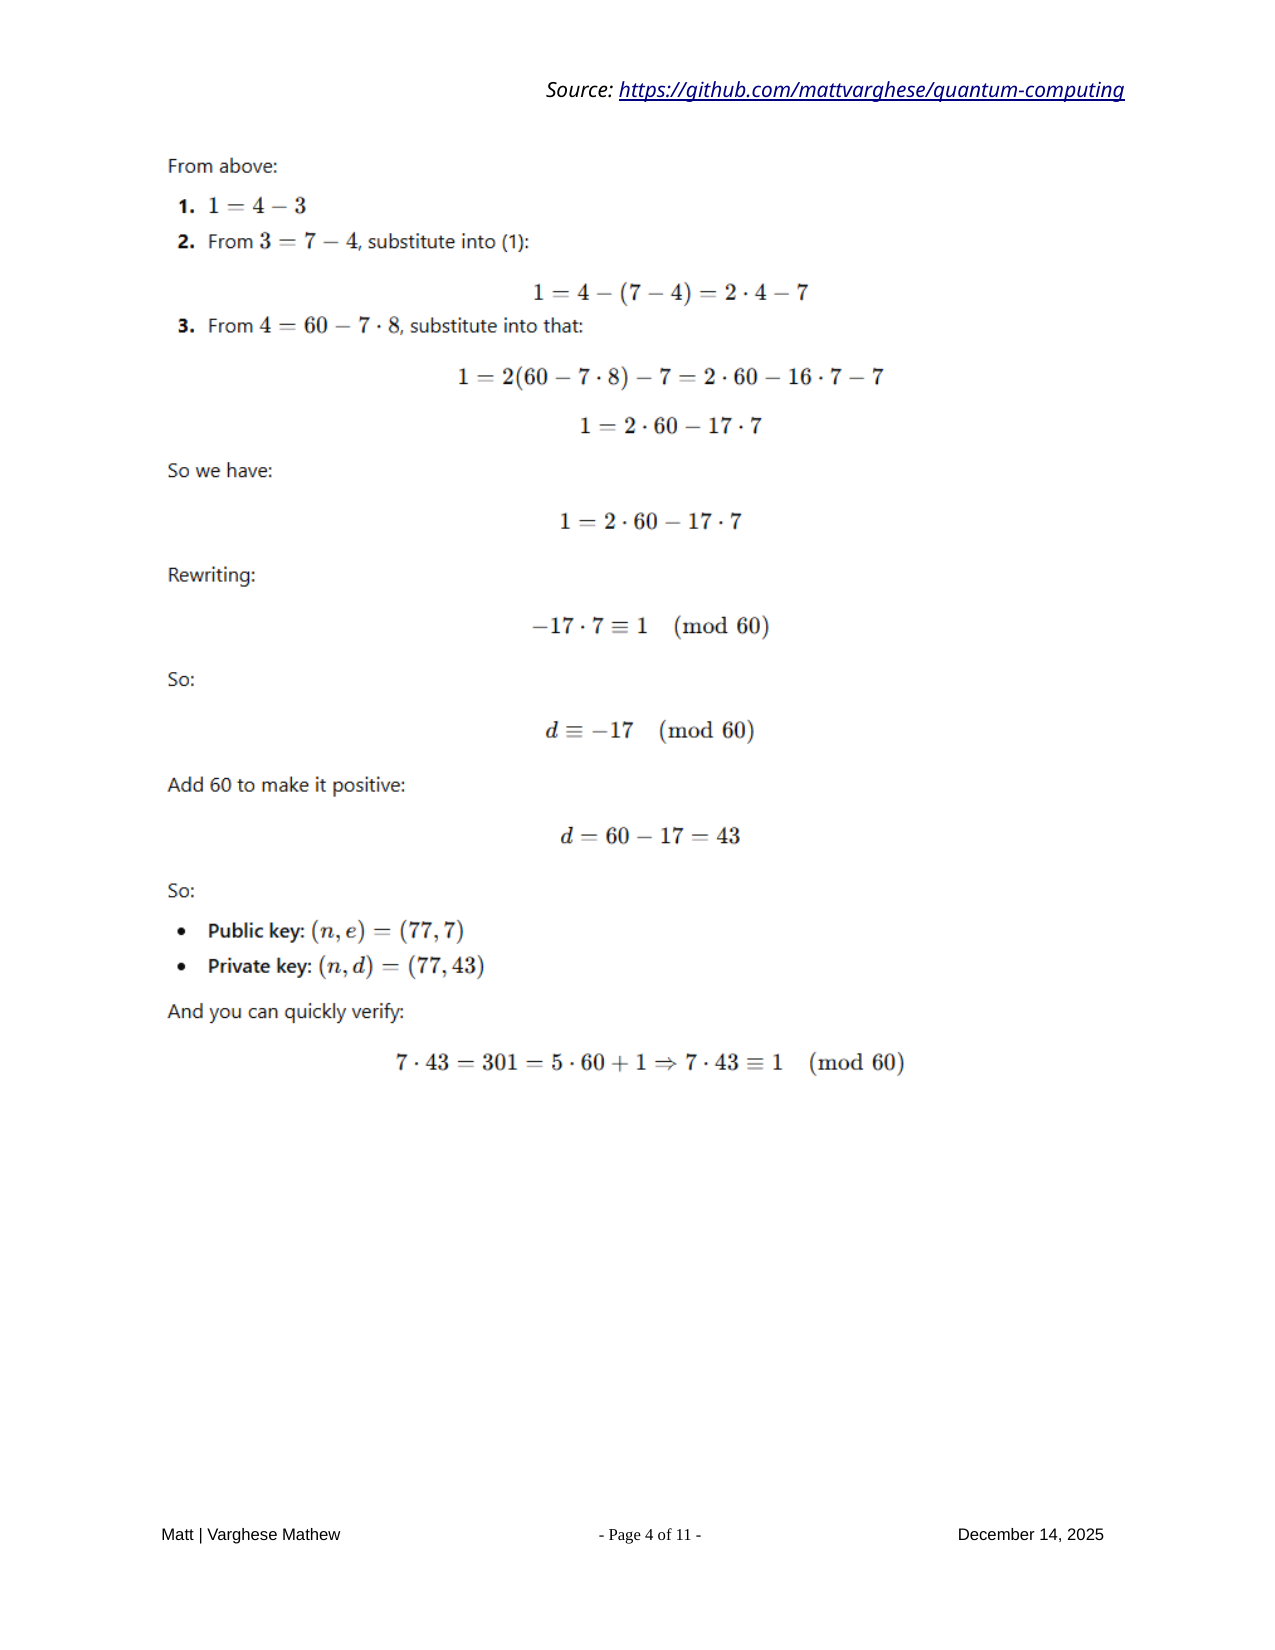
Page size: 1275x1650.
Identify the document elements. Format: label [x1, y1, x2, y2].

picture [150, 150, 1125, 1100]
